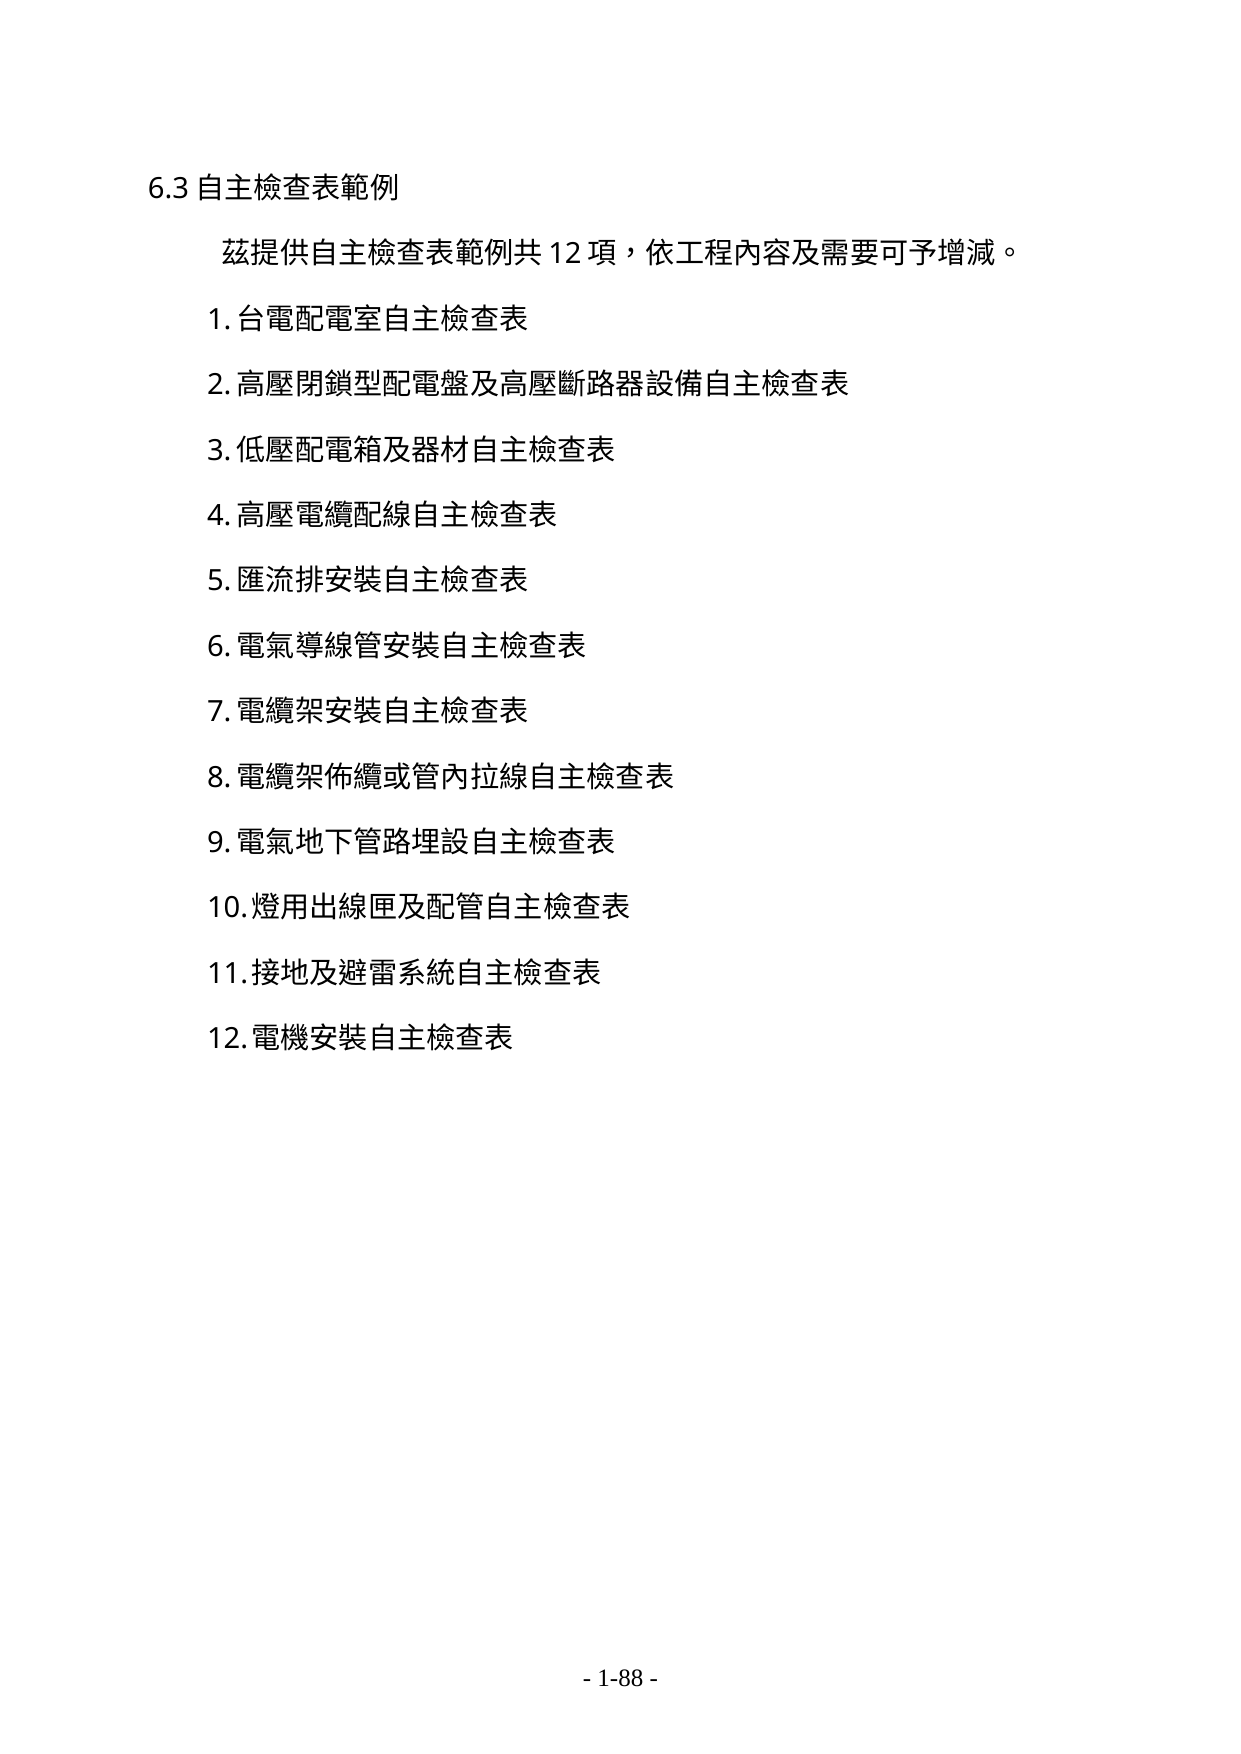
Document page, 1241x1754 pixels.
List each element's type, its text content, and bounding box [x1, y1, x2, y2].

subtitle 2. 高壓閉鎖型配電盤及高壓斷路器設備自主檢查表 [207, 361, 1092, 403]
subtitle 6. 電氣導線管安裝自主檢查表 [207, 622, 1092, 665]
subtitle 8. 電纜架佈纜或管內拉線自主檢查表 [207, 753, 1092, 796]
subtitle 9. 電氣地下管路埋設自主檢查表 [207, 819, 1092, 861]
subtitle 12. 電機安裝自主檢查表 [207, 1015, 1092, 1057]
subtitle 11. 接地及避雷系統自主檢查表 [207, 949, 1092, 992]
subtitle 10. 燈用出線匣及配管自主檢查表 [207, 884, 1092, 926]
subtitle 3. 低壓配電箱及器材自主檢查表 [207, 426, 1092, 468]
subtitle 1. 台電配電室自主檢查表 [207, 295, 1092, 338]
subtitle 4. 高壓電纜配線自主檢查表 [207, 492, 1092, 534]
subtitle 7. 電纜架安裝自主檢查表 [207, 688, 1092, 730]
text 茲提供自主檢查表範例共12項，依工程內容及需要可予增減。 [148, 230, 1092, 272]
subtitle 6.3自主檢查表範例 [148, 164, 1092, 207]
subtitle 5. 匯流排安裝自主檢查表 [207, 557, 1092, 599]
